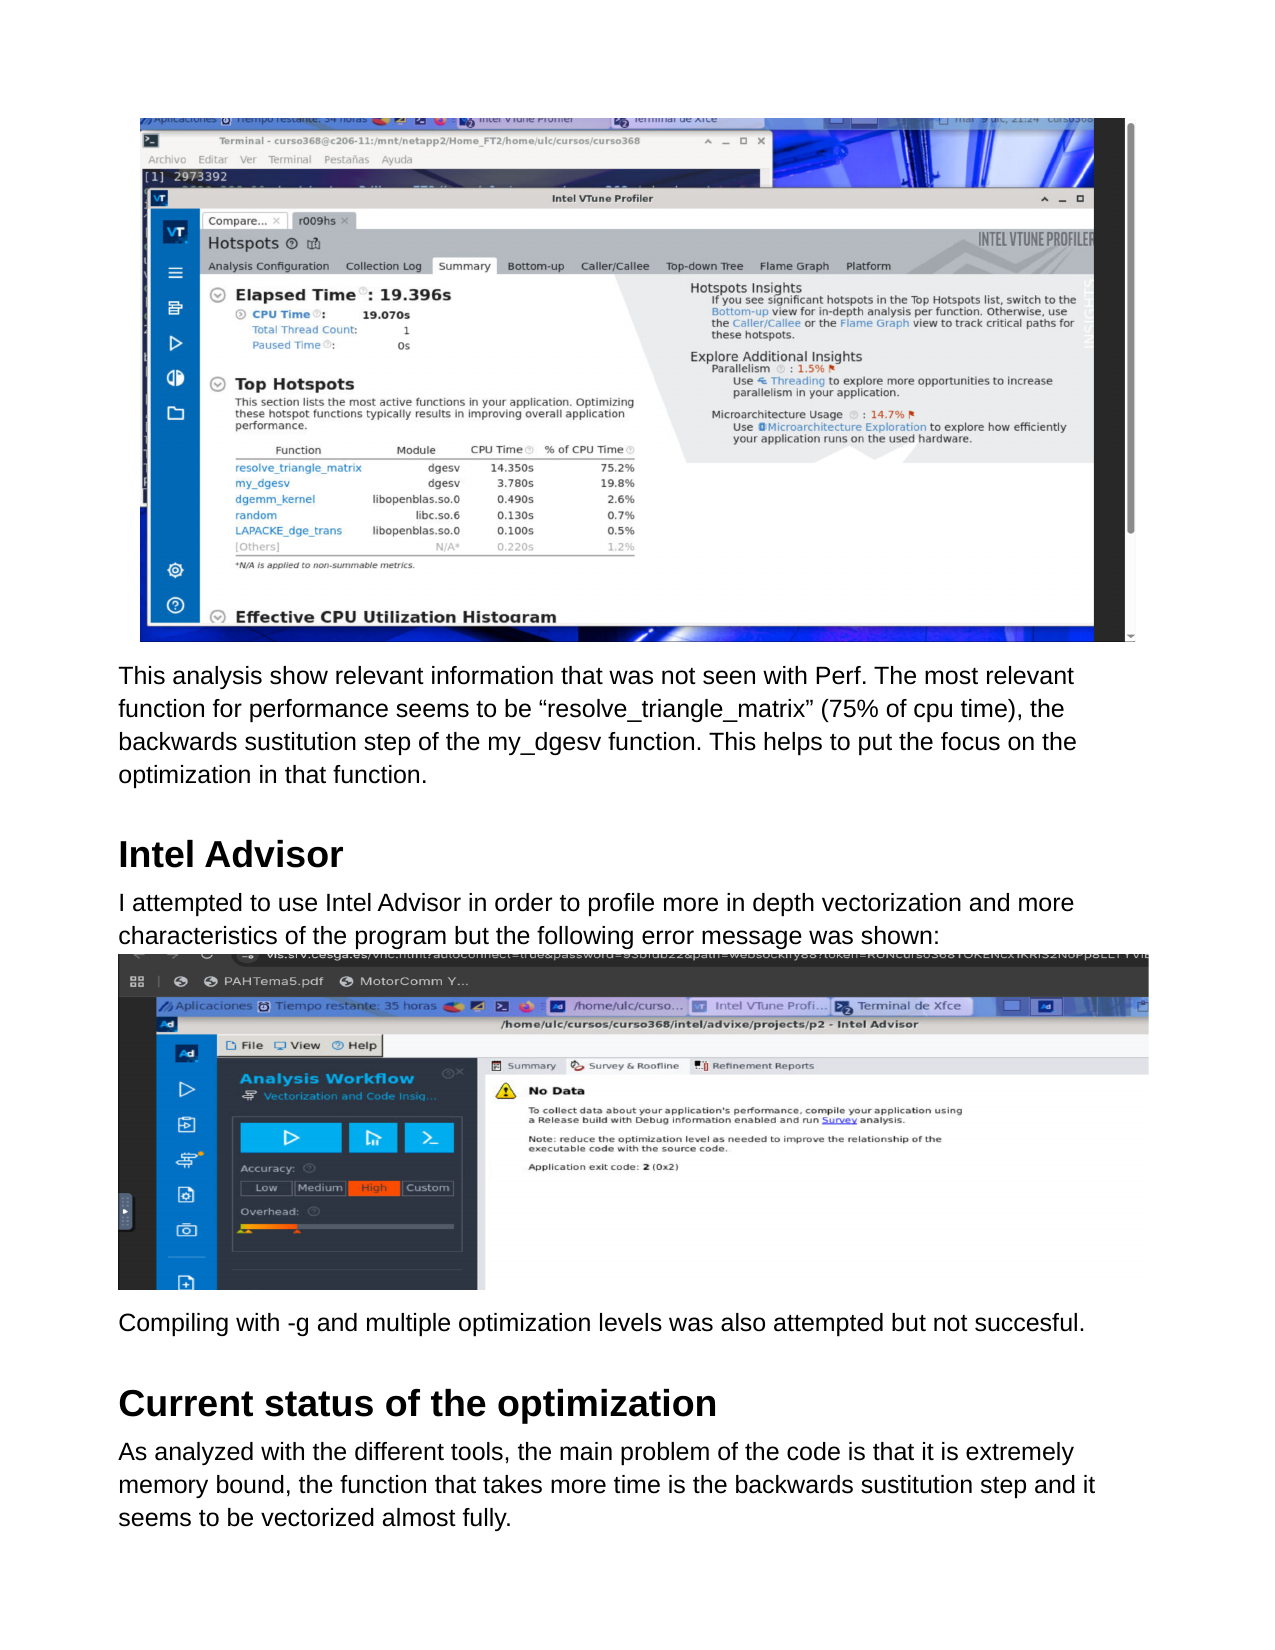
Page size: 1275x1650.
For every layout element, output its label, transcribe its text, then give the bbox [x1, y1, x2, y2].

text I attempted to use Intel Advisor in order to profile more in depth vectorization and more characteristics of the program but the following error message was shown: [118, 888, 1157, 1289]
picture [140, 118, 1136, 642]
text This analysis show relevant information that was not seen with Perf. The most relevant function for performance seems to be “resolve_triangle_matrix” (75% of cpu time), the backwards sustitution step of the my_dgesv function. This helps to put the focus on the optimization in that function. [118, 661, 1157, 789]
text Compiling with -g and multiple optimization levels was also attempted but not succesful. [118, 1308, 1157, 1337]
text As analyzed with the different tools, the main problem of the code is that it is extremely memory bound, the function that takes more time is the backwards sustitution step and it seems to be vectorized almost fully. [118, 1437, 1157, 1531]
subtitle Intel Advisor [118, 833, 1157, 876]
subtitle Current status of the optimization [118, 1381, 1157, 1424]
